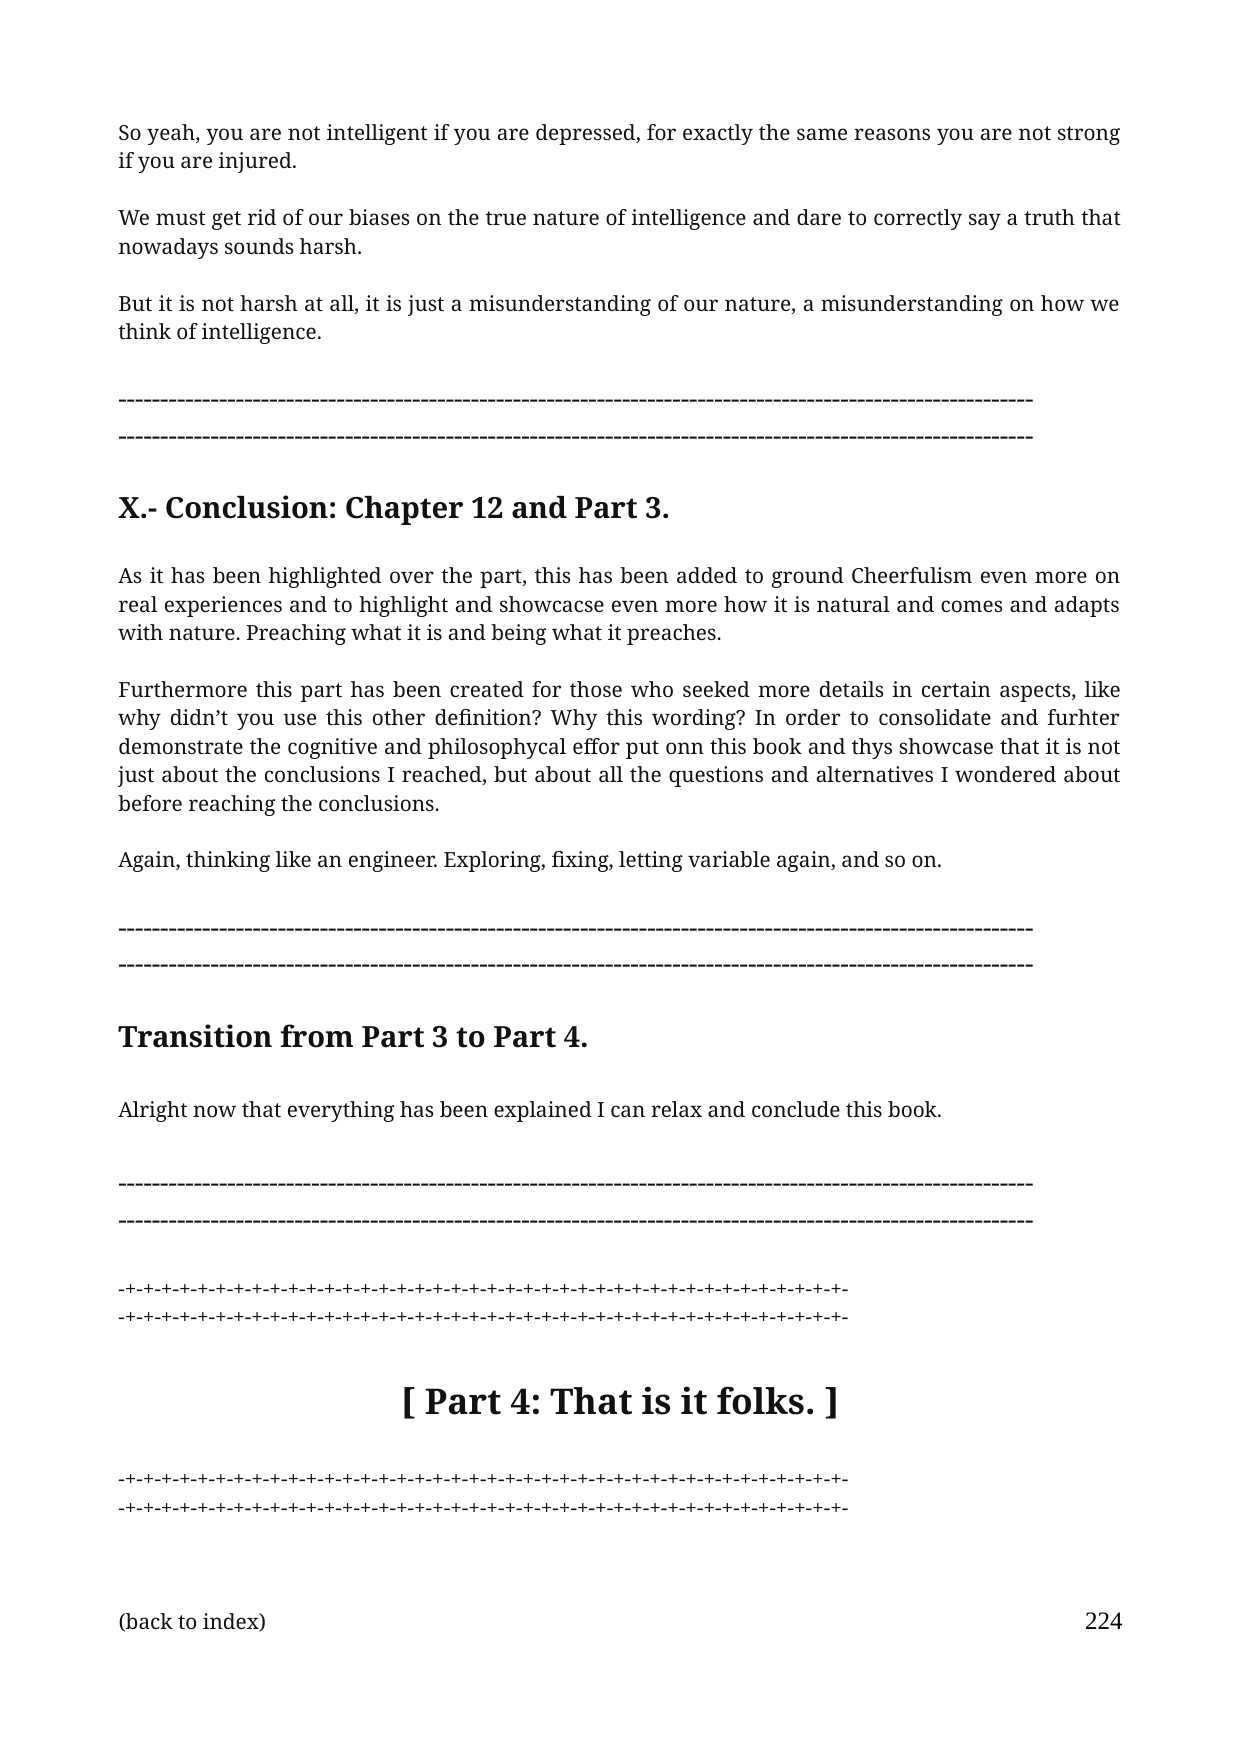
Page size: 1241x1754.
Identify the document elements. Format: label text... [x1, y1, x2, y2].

text ------------------------------------------------------------------------------------------------------------- [118, 908, 1122, 945]
text -+-+-+-+-+-+-+-+-+-+-+-+-+-+-+-+-+-+-+-+-+-+-+-+-+-+-+-+-+-+-+-+-+-+-+-+-+-+-+-+- [118, 1302, 1122, 1331]
text ------------------------------------------------------------------------------------------------------------- [118, 417, 1122, 453]
text ------------------------------------------------------------------------------------------------------------- [118, 380, 1122, 417]
text We must get rid of our biases on the true nature of intelligence and dare to correctly say a truth that nowadays sounds harsh. [118, 203, 1122, 260]
text ------------------------------------------------------------------------------------------------------------- [118, 945, 1122, 982]
text [ Part 4: That is it folks. ] [118, 1376, 1122, 1424]
text But it is not harsh at all, it is just a misunderstanding of our nature, a misunderstanding on how we think of intelligence. [118, 289, 1122, 346]
text ------------------------------------------------------------------------------------------------------------- [118, 1200, 1122, 1237]
text Transition from Part 3 to Part 4. [118, 1016, 1122, 1056]
text Alright now that everything has been explained I can relax and conclude this book. [118, 1095, 1122, 1124]
text -+-+-+-+-+-+-+-+-+-+-+-+-+-+-+-+-+-+-+-+-+-+-+-+-+-+-+-+-+-+-+-+-+-+-+-+-+-+-+-+- [118, 1274, 1122, 1302]
text ------------------------------------------------------------------------------------------------------------- [118, 1163, 1122, 1200]
text Again, thinking like an engineer. Exploring, fixing, letting variable again, and so on. [118, 846, 1122, 874]
text Furthermore this part has been created for those who seeked more details in certain aspects, like why didn’t you use this other definition? Why this wording? In order to consolidate and furhter demonstrate the cognitive and philosophycal effor put onn this book and thys showcase that it is not just about the conclusions I reached, but about all the questions and alternatives I wondered about before reaching the conclusions. [118, 675, 1122, 817]
text So yeah, you are not intelligent if you are depressed, for exactly the same reasons you are not strong if you are injured. [118, 118, 1122, 175]
text As it has been highlighted over the part, this has been added to ground Cheerfulism even more on real experiences and to highlight and showcacse even more how it is natural and comes and adapts with nature. Preaching what it is and being what it preaches. [118, 561, 1122, 647]
text X.- Conclusion: Chapter 12 and Part 3. [118, 487, 1122, 527]
text -+-+-+-+-+-+-+-+-+-+-+-+-+-+-+-+-+-+-+-+-+-+-+-+-+-+-+-+-+-+-+-+-+-+-+-+-+-+-+-+- [118, 1464, 1122, 1493]
text -+-+-+-+-+-+-+-+-+-+-+-+-+-+-+-+-+-+-+-+-+-+-+-+-+-+-+-+-+-+-+-+-+-+-+-+-+-+-+-+- [118, 1493, 1122, 1521]
